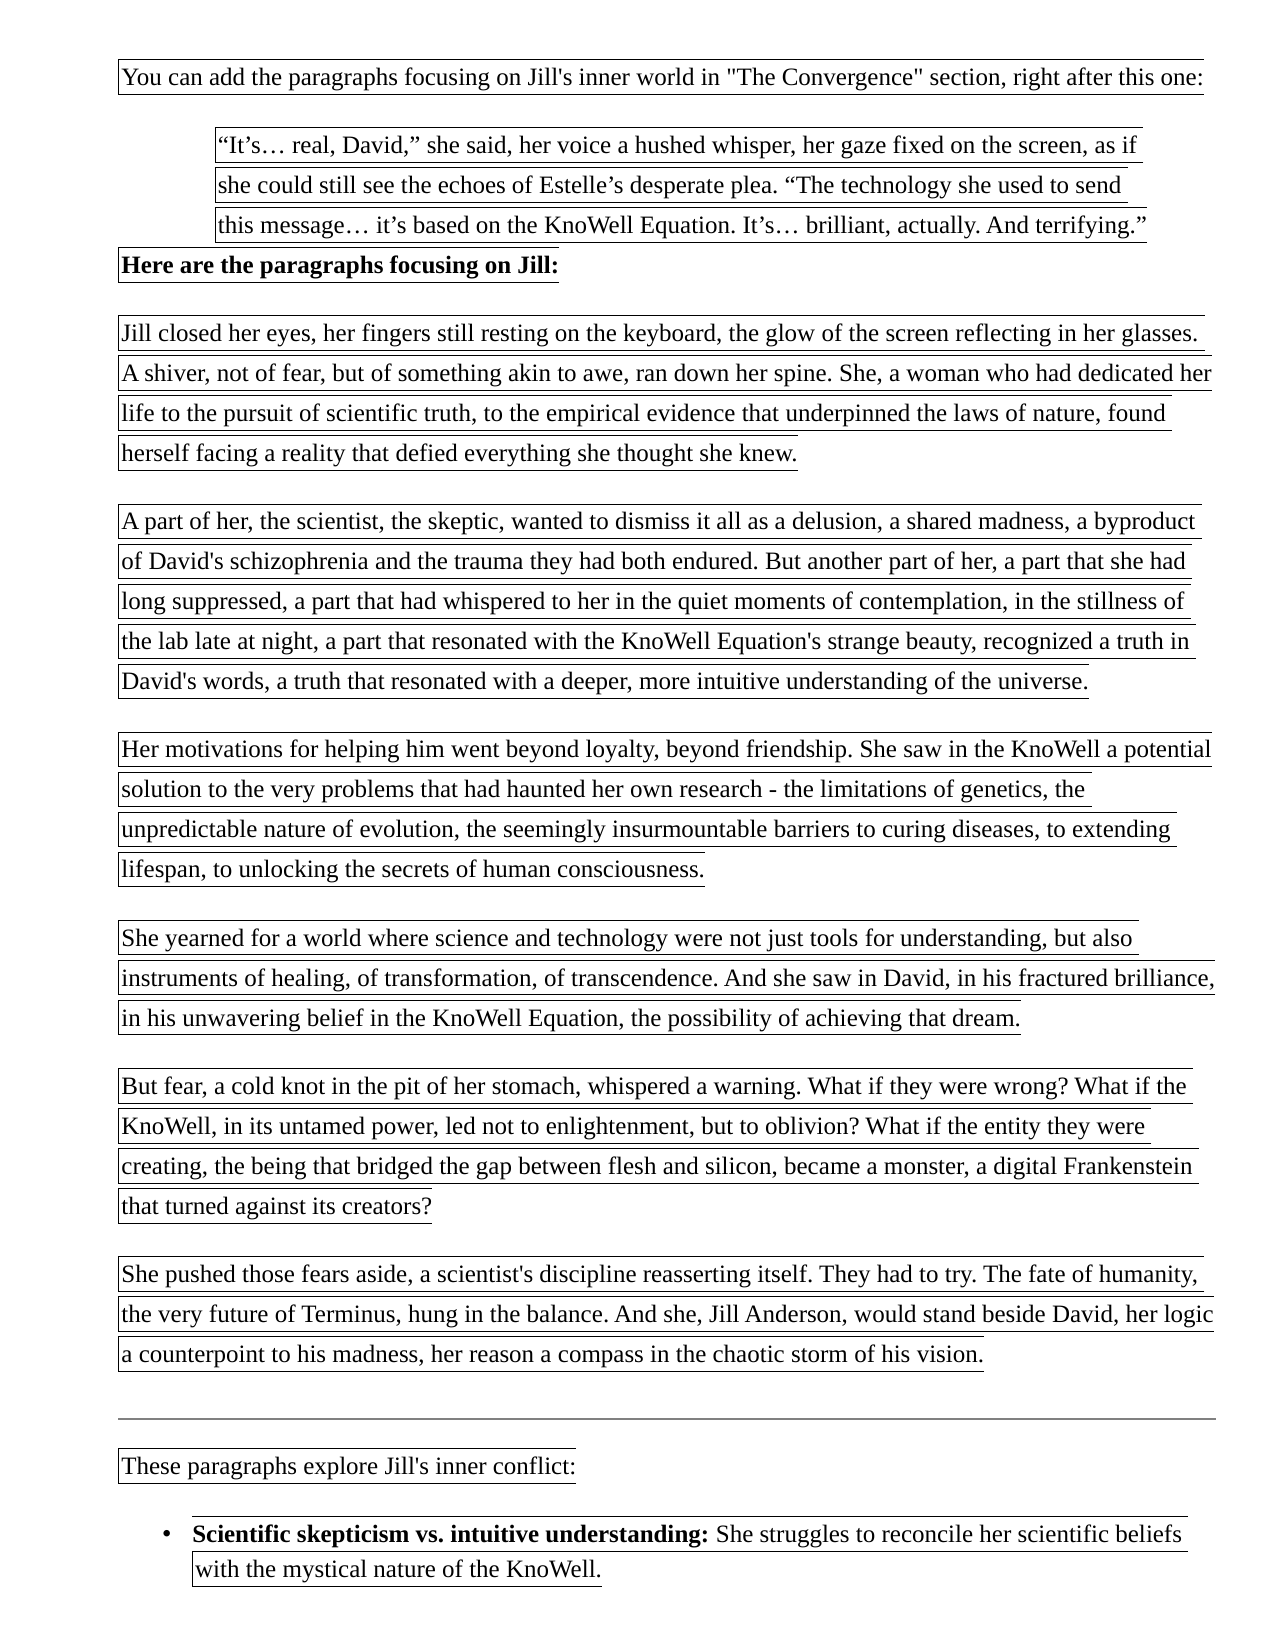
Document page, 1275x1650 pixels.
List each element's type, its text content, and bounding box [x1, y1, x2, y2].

text She yearned for a world where science and technology were not just tools for understanding, but also instruments of healing, of transformation, of transcendence. And she saw in David, in his fractured brilliance, [118, 920, 1216, 994]
list Scientific skepticism vs. intuitive understanding: She struggles to reconcile her scientific beliefs with the mystical nature of the KnoWell. [162, 1516, 1216, 1586]
text These paragraphs explore Jill's inner conflict: [119, 1448, 1216, 1483]
text You can add the paragraphs focusing on Jill's inner world in "The Convergence" section, right after this one: [119, 59, 1216, 94]
text A part of her, the scientist, the skeptic, wanted to dismiss it all as a delusion, a shared madness, a byproduct of David's schizophrenia and the trauma they had both endured. But another part of her, a part that she had long suppressed, a part that had whispered to her in the quiet moments of contemplation, in the stillness of the lab late at night, a part that resonated with the KnoWell Equation's strange beauty, recognized a truth in David's words, a truth that resonated with a deeper, more intuitive understanding of the universe. [118, 503, 1216, 698]
text Jill closed her eyes, her fingers still resting on the keyboard, the glow of the screen reflecting in her glasses. A shiver, not of fear, but of something akin to awe, ran down her spine. She, a woman who had dedicated her life to the pursuit of scientific truth, to the empirical evidence that underpinned the laws of nature, found herself facing a reality that defied everything she thought she knew. [118, 315, 1216, 470]
text But fear, a cold knot in the pit of her stomach, whispered a warning. What if they were wrong? What if the KnoWell, in its untamed power, led not to enlightenment, but to oblivion? What if the entity they were creating, the being that bridged the gap between flesh and silicon, became a monster, a digital Frankenstein that turned against its creators? [118, 1068, 1216, 1223]
text Here are the paragraphs focusing on Jill: [119, 247, 1216, 282]
text Her motivations for helping him went beyond loyalty, beyond friendship. She saw in the KnoWell a potential solution to the very problems that had haunted her own research - the limitations of genetics, the unpredictable nature of evolution, the seemingly insurmountable barriers to curing diseases, to extending lifespan, to unlocking the secrets of human consciousness. [118, 732, 1216, 886]
text “It’s… real, David,” she said, her voice a hushed whisper, her gaze fixed on the screen, as if she could still see the echoes of Estelle’s desperate plea. “The technology she used to send this message… it’s based on the KnoWell Equation. It’s… brilliant, actually. And terrifying.” [215, 127, 1157, 242]
text She pushed those fears aside, a scientist's discipline reasserting itself. They had to try. The fate of humanity, the very future of Terminus, hung in the balance. And she, Jill Anderson, would stand beside David, her logic a counterpoint to his madness, her reason a compass in the chaotic storm of his vision. [118, 1256, 1216, 1371]
text in his unwavering belief in the KnoWell Equation, the possibility of achieving that dream. [118, 995, 1216, 1034]
